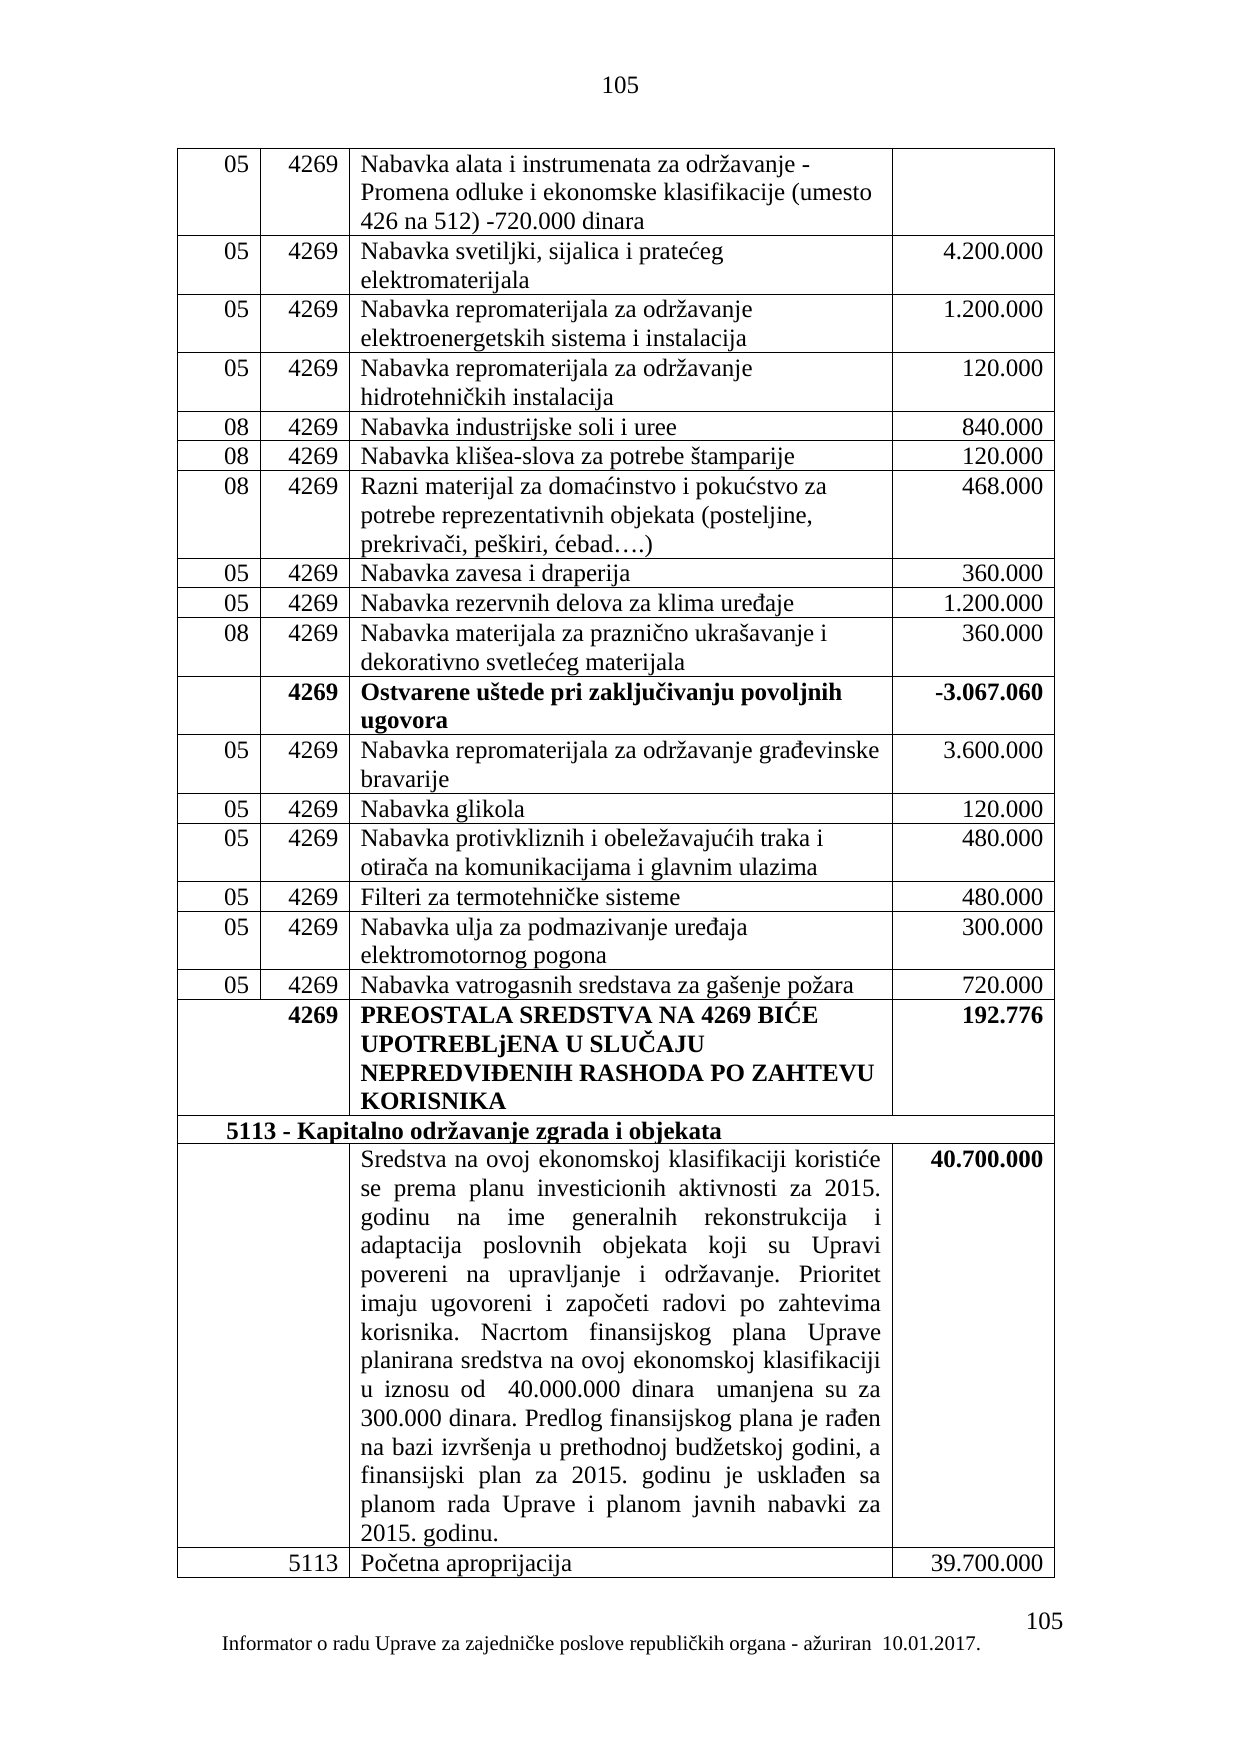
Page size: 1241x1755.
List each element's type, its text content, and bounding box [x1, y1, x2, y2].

table_cell Nabavka glikola [350, 794, 892, 822]
table_cell -3.067.060 [893, 677, 1054, 734]
table_cell 4269 [261, 441, 349, 470]
table_cell Sredstva na ovoj ekonomskoj klasifikaciji koristiće se prema planu investicionih aktivnosti za 2015. godinu na ime generalnih rekonstrukcija i adaptacija poslovnih objekata koji su Upravi povereni na upravlјanje i održavanje. Prioritet imaju ugovoreni i započeti radovi po zahtevima korisnika. Nacrtom finansijskog plana Uprave planirana sredstva na ovoj ekonomskoj klasifikaciji u iznosu od 40.000.000 dinara umanjena su za 300.000 dinara. Predlog finansijskog plana je rađen na bazi izvršenja u prethodnoj budžetskoj godini, a finansijski plan za 2015. godinu je usklađen sa planom rada Uprave i planom javnih nabavki za 2015. godinu. [350, 1144, 892, 1547]
table_cell 840.000 [893, 412, 1054, 440]
table_cell 3.600.000 [893, 735, 1054, 793]
table_cell 40.700.000 [893, 1144, 1054, 1547]
table_cell Nabavka repromaterijala za održavanje hidrotehničkih instalacija [350, 353, 892, 411]
table_cell [178, 677, 260, 734]
table_cell 192.776 [893, 1000, 1054, 1115]
table_cell 4269 [261, 618, 349, 676]
table_cell Nabavka ulјa za podmazivanje uređaja elektromotornog pogona [350, 912, 892, 969]
table_cell 4269 [261, 559, 349, 587]
table_cell 480.000 [893, 882, 1054, 911]
table_cell 4269 [261, 412, 349, 440]
table_cell Nabavka industrijske soli i uree [350, 412, 892, 440]
table_cell 300.000 [893, 912, 1054, 969]
table_cell PREOSTALA SREDSTVA NA 4269 BIĆE UPOTREBLjENA U SLUČAJU NEPREDVIĐENIH RASHODA PO ZAHTEVU KORISNIKA [350, 1000, 892, 1115]
table_cell 4269 [261, 824, 349, 881]
table_cell 4269 [261, 588, 349, 617]
table_cell [893, 149, 1054, 235]
table_cell Nabavka vatrogasnih sredstava za gašenje požara [350, 970, 892, 999]
table_cell 1.200.000 [893, 295, 1054, 352]
table_cell 5113 - Kapitalno održavanje zgrada i objekata [178, 1116, 1054, 1143]
table_cell 05 [178, 236, 260, 293]
table_cell 4269 [261, 912, 349, 969]
table_cell 4269 [261, 471, 349, 557]
table_cell Nabavka protivkliznih i obeležavajućih traka i otirača na komunikacijama i glavnim ulazima [350, 824, 892, 881]
table_cell Nabavka rezervnih delova za klima uređaje [350, 588, 892, 617]
table_cell 720.000 [893, 970, 1054, 999]
table_cell 4269 [261, 677, 349, 734]
table_cell 05 [178, 588, 260, 617]
table_cell 4269 [261, 882, 349, 911]
table_cell 05 [178, 295, 260, 352]
table_cell 120.000 [893, 441, 1054, 470]
table_cell 08 [178, 618, 260, 676]
table_cell 4269 [261, 149, 349, 235]
table_cell Početna aproprijacija [350, 1548, 892, 1577]
table_cell 4269 [261, 735, 349, 793]
table_cell 4269 [261, 970, 349, 999]
table_cell 360.000 [893, 618, 1054, 676]
table_cell 39.700.000 [893, 1548, 1054, 1577]
table_cell Filteri za termotehničke sisteme [350, 882, 892, 911]
table_cell 08 [178, 412, 260, 440]
table_cell 05 [178, 912, 260, 969]
table_cell 05 [178, 824, 260, 881]
table_cell Razni materijal za domaćinstvo i pokućstvo za potrebe reprezentativnih objekata (postelјine, prekrivači, peškiri, ćebad….) [350, 471, 892, 557]
table_cell Nabavka klišea-slova za potrebe štamparije [350, 441, 892, 470]
table_cell 4269 [261, 794, 349, 822]
table_cell 4269 [261, 295, 349, 352]
table_cell 08 [178, 441, 260, 470]
table_cell 4269 [178, 1000, 349, 1115]
table_cell Nabavka repromaterijala za održavanje elektroenergetskih sistema i instalacija [350, 295, 892, 352]
table_cell 05 [178, 735, 260, 793]
table_cell 05 [178, 559, 260, 587]
table_cell 05 [178, 882, 260, 911]
table_cell 05 [178, 970, 260, 999]
table_cell 120.000 [893, 794, 1054, 822]
table_cell 4269 [261, 236, 349, 293]
table_cell Nabavka repromaterijala za održavanje građevinske bravarije [350, 735, 892, 793]
table_cell Nabavka alata i instrumenata za održavanje - Promena odluke i ekonomske klasifikacije (umesto 426 na 512) -720.000 dinara [350, 149, 892, 235]
table_cell Nabavka materijala za praznično ukrašavanje i dekorativno svetlećeg materijala [350, 618, 892, 676]
table_cell 5113 [178, 1548, 349, 1577]
table_cell 05 [178, 794, 260, 822]
table_cell 08 [178, 471, 260, 557]
table_cell 120.000 [893, 353, 1054, 411]
table_cell Nabavka zavesa i draperija [350, 559, 892, 587]
table_cell 468.000 [893, 471, 1054, 557]
table_cell 05 [178, 353, 260, 411]
table_cell 4269 [261, 353, 349, 411]
table_cell [178, 1144, 349, 1547]
table_cell 360.000 [893, 559, 1054, 587]
table_cell 480.000 [893, 824, 1054, 881]
table_cell 1.200.000 [893, 588, 1054, 617]
table_cell Ostvarene uštede pri zaklјučivanju povolјnih ugovora [350, 677, 892, 734]
table_cell 4.200.000 [893, 236, 1054, 293]
table_cell Nabavka svetilјki, sijalica i pratećeg elektromaterijala [350, 236, 892, 293]
table_cell 05 [178, 149, 260, 235]
